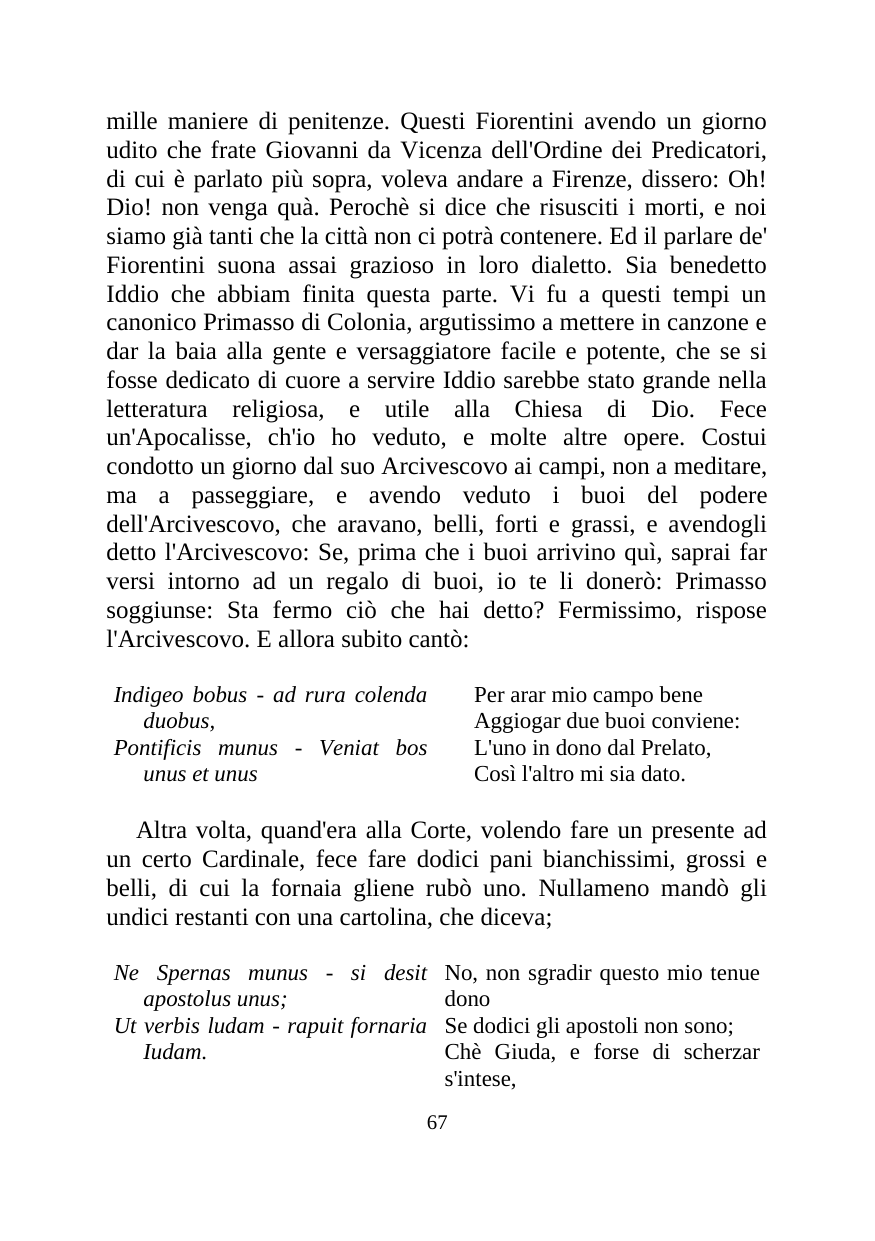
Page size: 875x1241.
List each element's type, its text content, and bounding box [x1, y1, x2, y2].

table_header Indigeo bobus - ad rura colenda duobus, Pontificis munus - Veniat bos unus et unus [106, 681, 437, 787]
table_header Per arar mio campo bene Aggiogar due buoi conviene: L'uno in dono dal Prelato, Così l'altro mi sia dato. [437, 681, 768, 787]
table_header No, non sgradir questo mio tenue dono Se dodici gli apostoli non sono; Chè Giuda, e forse di scherzar s'intese, [437, 959, 768, 1091]
table_header Ne Spernas munus - si desit apostolus unus; Ut verbis ludam - rapuit fornaria Iudam. [106, 959, 437, 1091]
text mille maniere di penitenze. Questi Fiorentini avendo un giorno udito che frate Giovanni da Vicenza dell'Ordine dei Predicatori, di cui è parlato più sopra, voleva andare a Firenze, dissero: Oh! Dio! non venga quà. Perochè si dice che risusciti i morti, e noi siamo già tanti che la città non ci potrà contenere. Ed il parlare de' Fiorentini suona assai grazioso in loro dialetto. Sia benedetto Iddio che abbiam finita questa parte. Vi fu a questi tempi un canonico Primasso di Colonia, argutissimo a mettere in canzone e dar la baia alla gente e versaggiatore facile e potente, che se si fosse dedicato di cuore a servire Iddio sarebbe stato grande nella letteratura religiosa, e utile alla Chiesa di Dio. Fece un'Apocalisse, ch'io ho veduto, e molte altre opere. Costui condotto un giorno dal suo Arcivescovo ai campi, non a meditare, ma a passeggiare, e avendo veduto i buoi del podere dell'Arcivescovo, che aravano, belli, forti e grassi, e avendogli detto l'Arcivescovo: Se, prima che i buoi arrivino quì, saprai far versi intorno ad un regalo di buoi, io te li donerò: Primasso soggiunse: Sta fermo ciò che hai detto? Fermissimo, rispose l'Arcivescovo. E allora subito cantò: [106, 106, 768, 652]
text Altra volta, quand'era alla Corte, volendo fare un presente ad un certo Cardinale, fece fare dodici pani bianchissimi, grossi e belli, di cui la fornaia gliene rubò uno. Nullameno mandò gli undici restanti con una cartolina, che diceva; [106, 815, 768, 930]
